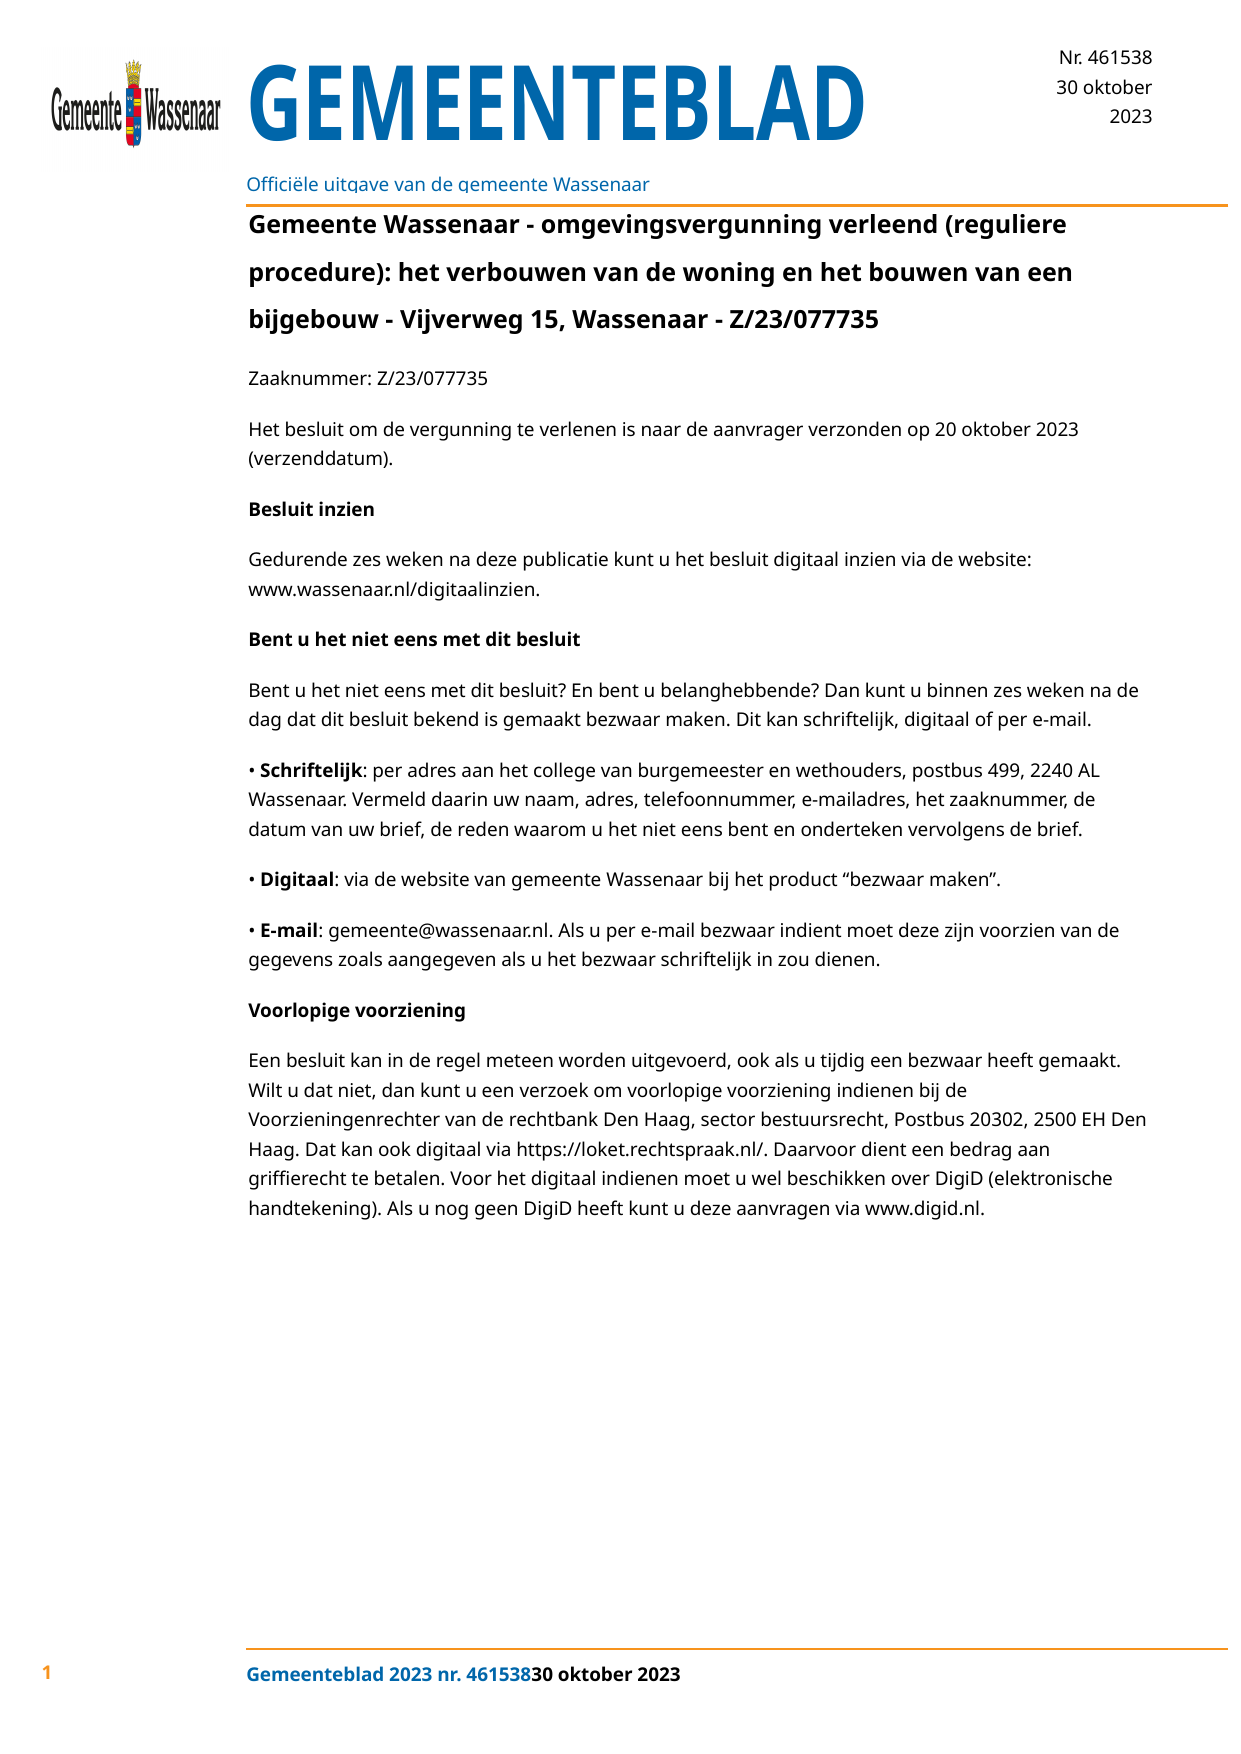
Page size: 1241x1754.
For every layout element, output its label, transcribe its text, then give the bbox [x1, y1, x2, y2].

text Het besluit om de vergunning te verlenen is naar de aanvrager verzonden op 20 oktober 2023 (verzenddatum). [248, 416, 1152, 471]
text Een besluit kan in de regel meteen worden uitgevoerd, ook als u tijdig een bezwaar heeft gemaakt. Wilt u dat niet, dan kunt u een verzoek om voorlopige voorziening indienen bij de Voorzieningenrechter van de rechtbank Den Haag, sector bestuursrecht, Postbus 20302, 2500 EH Den Haag. Dat kan ook digitaal via https://loket.rechtspraak.nl/. Daarvoor dient een bedrag aan griffierecht te betalen. Voor het digitaal indienen moet u wel beschikken over DigiD (elektronische handtekening). Als u nog geen DigiD heeft kunt u deze aanvragen via www.digid.nl. [248, 1047, 1152, 1221]
text Bent u het niet eens met dit besluit [248, 626, 1152, 652]
picture [41, 47, 231, 172]
text Gedurende zes weken na deze publicatie kunt u het besluit digitaal inzien via de website: www.wassenaar.nl/digitaalinzien. [248, 546, 1152, 602]
text Bent u het niet eens met dit besluit? En bent u belanghebbende? Dan kunt u binnen zes weken na de dag dat dit besluit bekend is gemaakt bezwaar maken. Dit kan schriftelijk, digitaal of per e-mail. [248, 677, 1152, 732]
text • Schriftelijk: per adres aan het college van burgemeester en wethouders, postbus 499, 2240 AL Wassenaar. Vermeld daarin uw naam, adres, telefoonnummer, e-mailadres, het zaaknummer, de datum van uw brief, de reden waarom u het niet eens bent en onderteken vervolgens de brief. [248, 757, 1152, 842]
text • Digitaal: via de website van gemeente Wassenaar bij het product “bezwaar maken”. [248, 866, 1152, 892]
text Gemeente Wassenaar - omgevingsvergunning verleend (reguliere procedure): het verbouwen van de woning en het bouwen van een bijgebouw - Vijverweg 15, Wassenaar - Z/23/077735 [248, 207, 1152, 336]
text Voorlopige voorziening [248, 997, 1152, 1022]
text Besluit inzien [248, 496, 1152, 522]
text Zaaknummer: Z/23/077735 [248, 366, 1152, 391]
text • E-mail: gemeente@wassenaar.nl. Als u per e-mail bezwaar indient moet deze zijn voorzien van de gegevens zoals aangegeven als u het bezwaar schriftelijk in zou dienen. [248, 917, 1152, 972]
